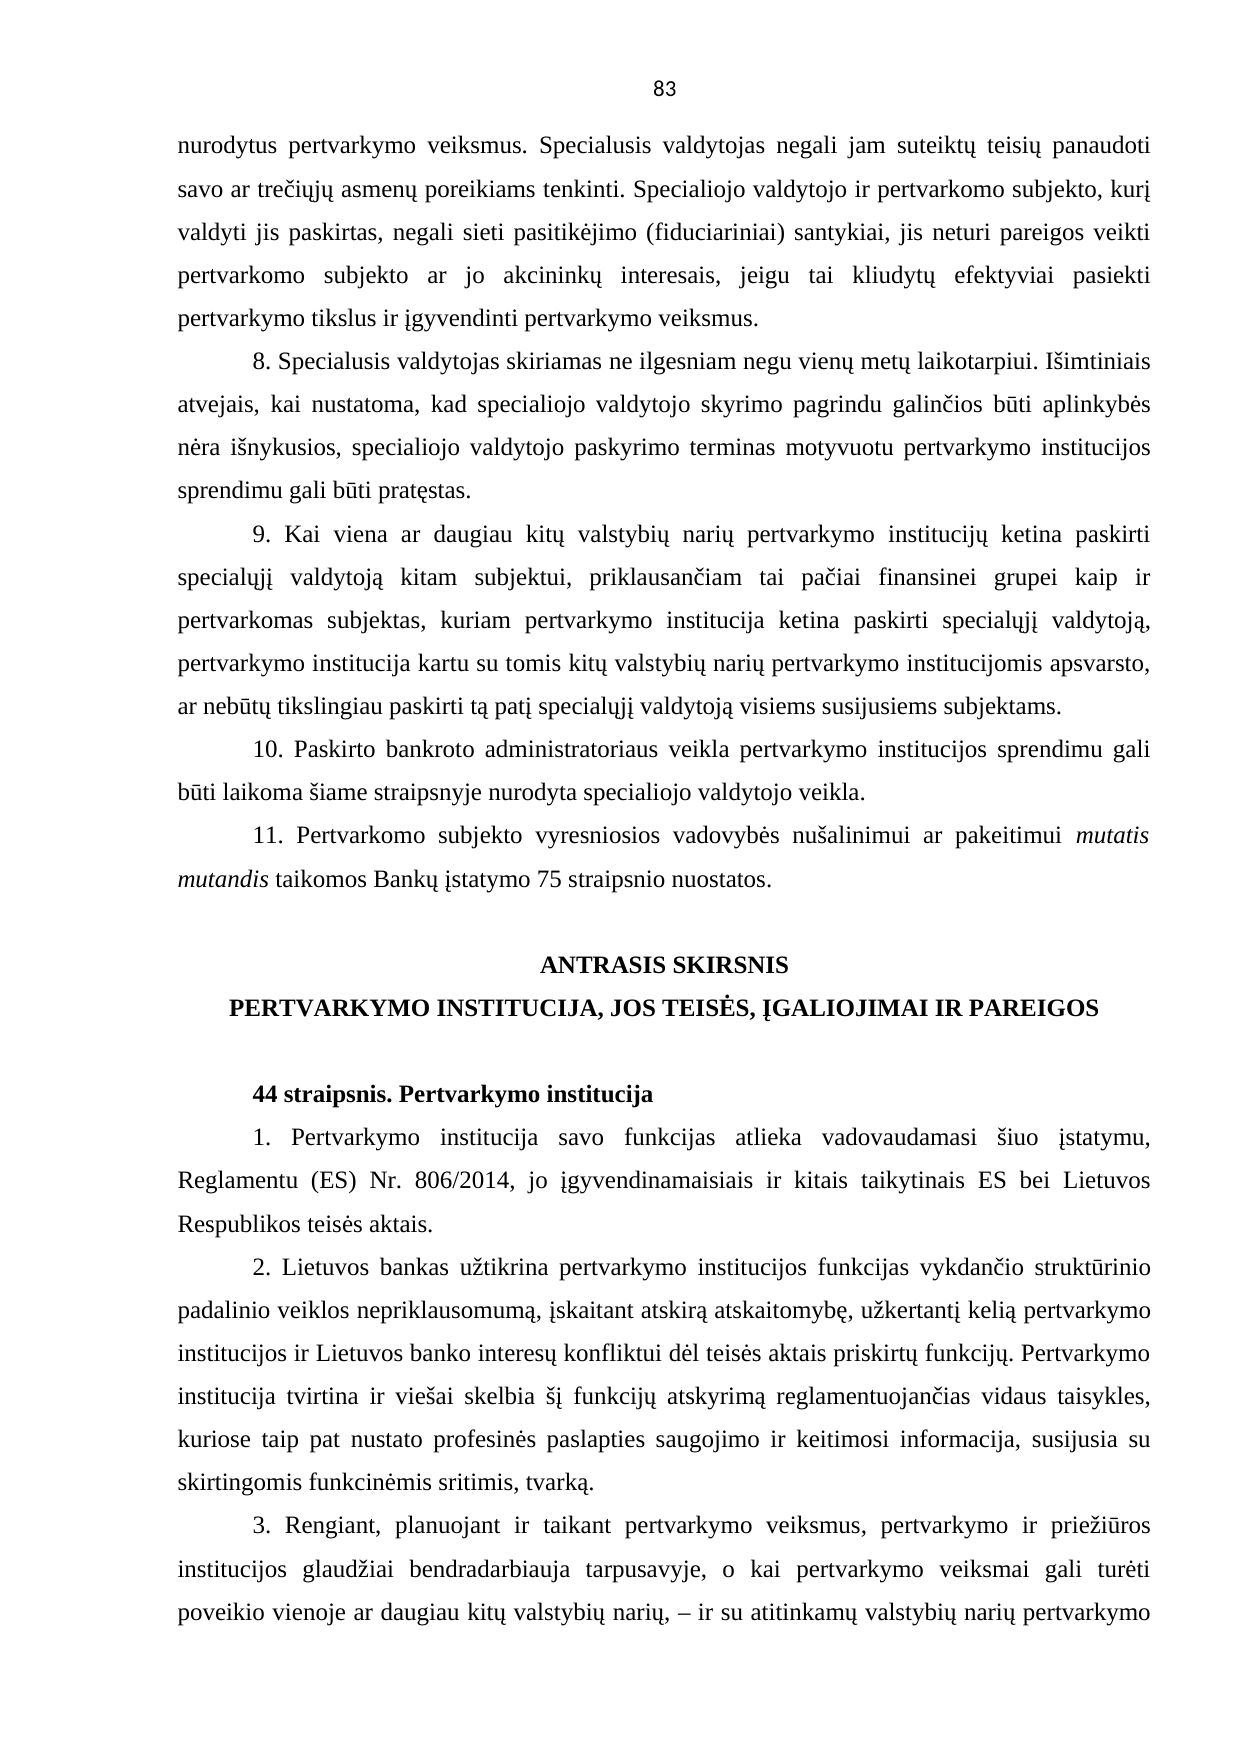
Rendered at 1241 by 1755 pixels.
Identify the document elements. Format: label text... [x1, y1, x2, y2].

text nurodytus pertvarkymo veiksmus. Specialusis valdytojas negali jam suteiktų teisių panaudoti savo ar trečiųjų asmenų poreikiams tenkinti. Specialiojo valdytojo ir pertvarkomo subjekto, kurį valdyti jis paskirtas, negali sieti pasitikėjimo (fiduciariniai) santykiai, jis neturi pareigos veikti pertvarkomo subjekto ar jo akcininkų interesais, jeigu tai kliudytų efektyviai pasiekti pertvarkymo tikslus ir įgyvendinti pertvarkymo veiksmus. [177, 131, 1152, 332]
text 11. Pertvarkomo subjekto vyresniosios vadovybės nušalinimui ar pakeitimui mutatis mutandis taikomos Bankų įstatymo 75 straipsnio nuostatos. [177, 821, 1152, 892]
text 1. Pertvarkymo institucija savo funkcijas atlieka vadovaudamasi šiuo įstatymu, Reglamentu (ES) Nr. 806/2014, jo įgyvendinamaisiais ir kitais taikytinais ES bei Lietuvos Respublikos teisės aktais. [177, 1122, 1152, 1237]
text 10. Paskirto bankroto administratoriaus veikla pertvarkymo institucijos sprendimu gali būti laikoma šiame straipsnyje nurodyta specialiojo valdytojo veikla. [177, 734, 1152, 806]
text 9. Kai viena ar daugiau kitų valstybių narių pertvarkymo institucijų ketina paskirti specialųjį valdytoją kitam subjektui, priklausančiam tai pačiai finansinei grupei kaip ir pertvarkomas subjektas, kuriam pertvarkymo institucija ketina paskirti specialųjį valdytoją, pertvarkymo institucija kartu su tomis kitų valstybių narių pertvarkymo institucijomis apsvarsto, ar nebūtų tikslingiau paskirti tą patį specialųjį valdytoją visiems susijusiems subjektams. [177, 519, 1152, 720]
text 3. Rengiant, planuojant ir taikant pertvarkymo veiksmus, pertvarkymo ir priežiūros institucijos glaudžiai bendradarbiauja tarpusavyje, o kai pertvarkymo veiksmai gali turėti poveikio vienoje ar daugiau kitų valstybių narių, – ir su atitinkamų valstybių narių pertvarkymo [177, 1511, 1152, 1626]
text PERTVARKYMO INSTITUCIJA, JOS TEISĖS, ĮGALIOJIMAI IR PAREIGOS [177, 993, 1152, 1022]
text 44 straipsnis. Pertvarkymo institucija [177, 1079, 1152, 1108]
text ANTRASIS SKIRSNIS [177, 950, 1152, 979]
text 2. Lietuvos bankas užtikrina pertvarkymo institucijos funkcijas vykdančio struktūrinio padalinio veiklos nepriklausomumą, įskaitant atskirą atskaitomybę, užkertantį kelią pertvarkymo institucijos ir Lietuvos banko interesų konfliktui dėl teisės aktais priskirtų funkcijų. Pertvarkymo institucija tvirtina ir viešai skelbia šį funkcijų atskyrimą reglamentuojančias vidaus taisykles, kuriose taip pat nustato profesinės paslapties saugojimo ir keitimosi informacija, susijusia su skirtingomis funkcinėmis sritimis, tvarką. [177, 1252, 1152, 1496]
text 8. Specialusis valdytojas skiriamas ne ilgesniam negu vienų metų laikotarpiui. Išimtiniais atvejais, kai nustatoma, kad specialiojo valdytojo skyrimo pagrindu galinčios būti aplinkybės nėra išnykusios, specialiojo valdytojo paskyrimo terminas motyvuotu pertvarkymo institucijos sprendimu gali būti pratęstas. [177, 346, 1152, 504]
